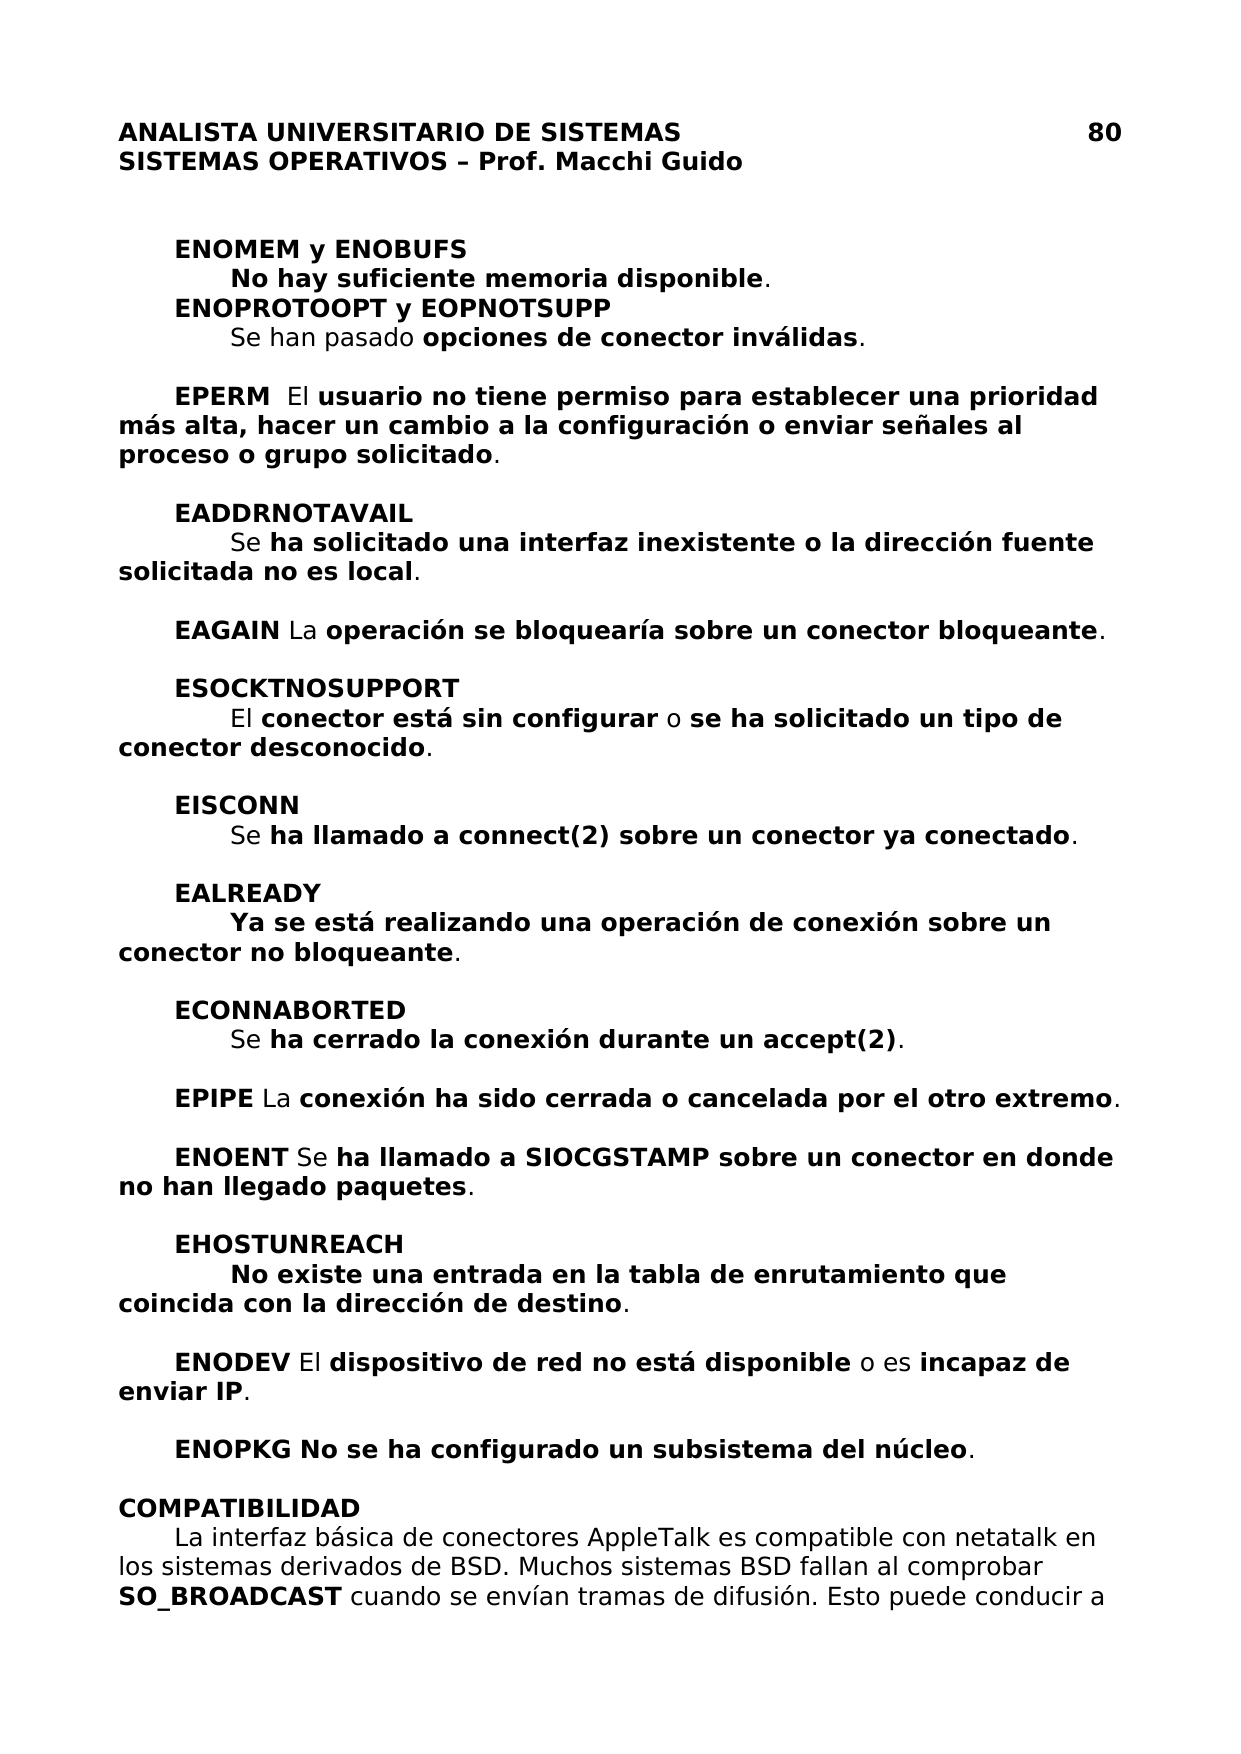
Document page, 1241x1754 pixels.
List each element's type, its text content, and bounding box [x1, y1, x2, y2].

text EPERM El usuario no tiene permiso para establecer una prioridad más alta, hacer un cambio a la configuración o enviar señales al proceso o grupo solicitado. [118, 382, 1122, 469]
text EALREADY [118, 879, 1122, 909]
text EADDRNOTAVAIL [118, 499, 1122, 528]
text ENOPKG No se ha configurado un subsistema del núcleo. [118, 1436, 1122, 1465]
text EPIPE La conexión ha sido cerrada o cancelada por el otro extremo. [118, 1084, 1122, 1113]
text No existe una entrada en la tabla de enrutamiento que coincida con la dirección de destino. [118, 1260, 1122, 1318]
text Se ha cerrado la conexión durante un accept(2). [118, 1026, 1122, 1055]
text ECONNABORTED [118, 996, 1122, 1026]
text COMPATIBILIDAD [118, 1494, 1122, 1523]
text EHOSTUNREACH [118, 1231, 1122, 1260]
text Se ha llamado a connect(2) sobre un conector ya conectado. [118, 821, 1122, 850]
text Se ha solicitado una interfaz inexistente o la dirección fuente solicitada no es local. [118, 528, 1122, 587]
text ENOMEM y ENOBUFS [118, 235, 1122, 265]
text Se han pasado opciones de conector inválidas. [118, 323, 1122, 352]
text El conector está sin configurar o se ha solicitado un tipo de conector desconocido. [118, 704, 1122, 762]
text EAGAIN La operación se bloquearía sobre un conector bloqueante. [118, 616, 1122, 645]
text La interfaz básica de conectores AppleTalk es compatible con netatalk en los sistemas derivados de BSD. Muchos sistemas BSD fallan al comprobar SO_BROADCAST cuando se envían tramas de difusión. Esto puede conducir a [118, 1523, 1122, 1611]
text ENODEV El dispositivo de red no está disponible o es incapaz de enviar IP. [118, 1348, 1122, 1406]
text No hay suficiente memoria disponible. [118, 265, 1122, 294]
text ESOCKTNOSUPPORT [118, 674, 1122, 704]
text EISCONN [118, 792, 1122, 821]
text ENOENT Se ha llamado a SIOCGSTAMP sobre un conector en donde no han llegado paquetes. [118, 1143, 1122, 1201]
text Ya se está realizando una operación de conexión sobre un conector no bloqueante. [118, 909, 1122, 967]
text ENOPROTOOPT y EOPNOTSUPP [118, 294, 1122, 323]
